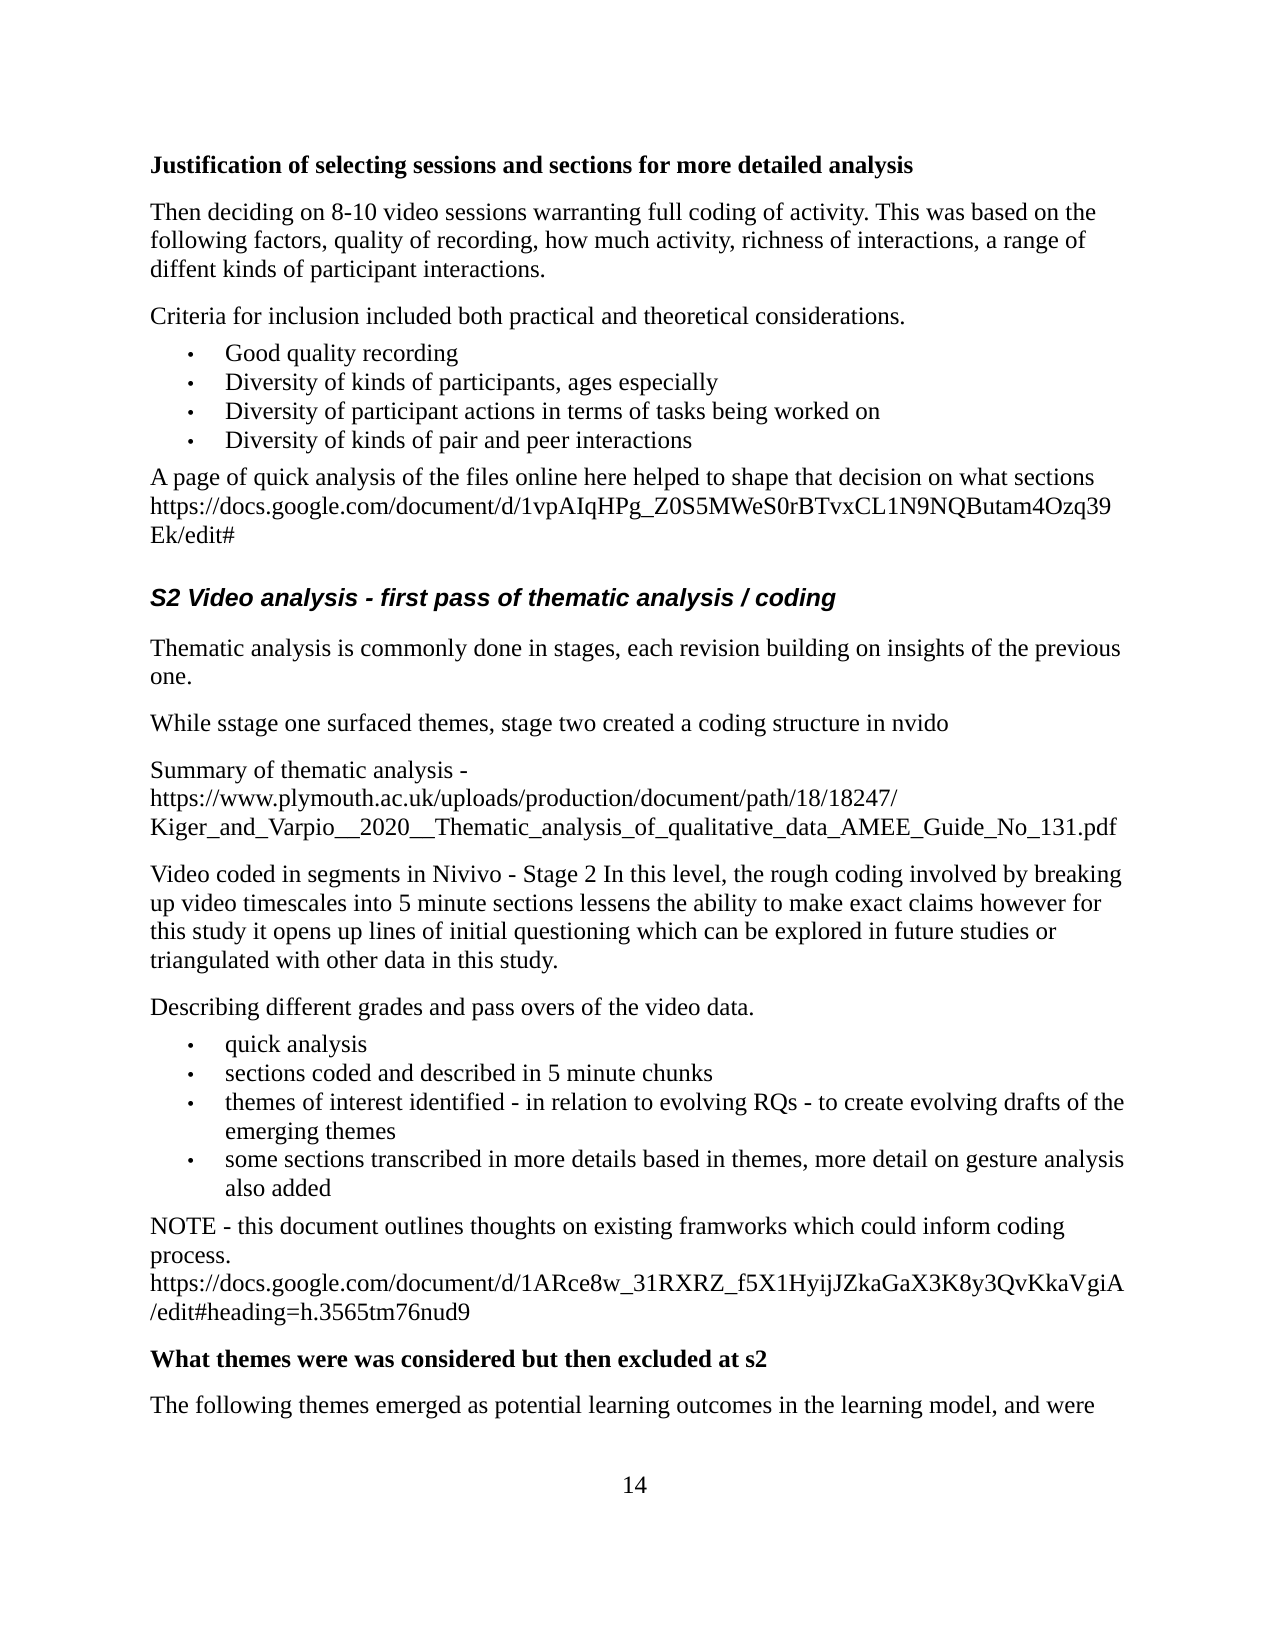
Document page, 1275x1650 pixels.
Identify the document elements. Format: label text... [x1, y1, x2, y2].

list some sections transcribed in more details based in themes, more detail on gesture analysis also added [187, 1144, 1125, 1202]
text Then deciding on 8-10 video sessions warranting full coding of activity. This was based on the following factors, quality of recording, how much activity, richness of interactions, a range of diffent kinds of participant interactions. [150, 197, 1125, 283]
list quick analysis [187, 1029, 1125, 1058]
list Diversity of kinds of participants, ages especially [187, 367, 1125, 396]
text Thematic analysis is commonly done in stages, each revision building on insights of the previous one. [150, 633, 1125, 690]
list sections coded and described in 5 minute chunks [187, 1058, 1125, 1087]
list Diversity of participant actions in terms of tasks being worked on [187, 396, 1125, 425]
text Criteria for inclusion included both practical and theoretical considerations. [150, 301, 1125, 329]
text Describing different grades and pass overs of the video data. [150, 992, 1125, 1021]
text The following themes emerged as potential learning outcomes in the learning model, and were [150, 1391, 1125, 1419]
text Justification of selecting sessions and sections for more detailed analysis [150, 150, 1125, 179]
subtitle S2 Video analysis - first pass of thematic analysis / coding [150, 583, 1125, 611]
text Summary of thematic analysis - https://www.plymouth.ac.uk/uploads/production/document/path/18/18247/Kiger_and_Varpio__2020__Thematic_analysis_of_qualitative_data_AMEE_Guide_No_131.pdf [150, 755, 1125, 841]
text Video coded in segments in Nivivo - Stage 2 In this level, the rough coding involved by breaking up video timescales into 5 minute sections lessens the ability to make exact claims however for this study it opens up lines of initial questioning which can be explored in future studies or triangulated with other data in this study. [150, 859, 1125, 974]
text NOTE - this document outlines thoughts on existing framworks which could inform coding process. https://docs.google.com/document/d/1ARce8w_31RXRZ_f5X1HyijJZkaGaX3K8y3QvKkaVgiA/edit#heading=h.3565tm76nud9 [150, 1211, 1125, 1326]
text While sstage one surfaced themes, stage two created a coding structure in nvido [150, 708, 1125, 737]
text What themes were was considered but then excluded at s2 [150, 1344, 1125, 1373]
list Diversity of kinds of pair and peer interactions [187, 425, 1125, 453]
text A page of quick analysis of the files online here helped to shape that decision on what sections https://docs.google.com/document/d/1vpAIqHPg_Z0S5MWeS0rBTvxCL1N9NQButam4Ozq39Ek/edit# [150, 462, 1125, 549]
list themes of interest identified - in relation to evolving RQs - to create evolving drafts of the emerging themes [187, 1087, 1125, 1144]
list Good quality recording [187, 338, 1125, 367]
